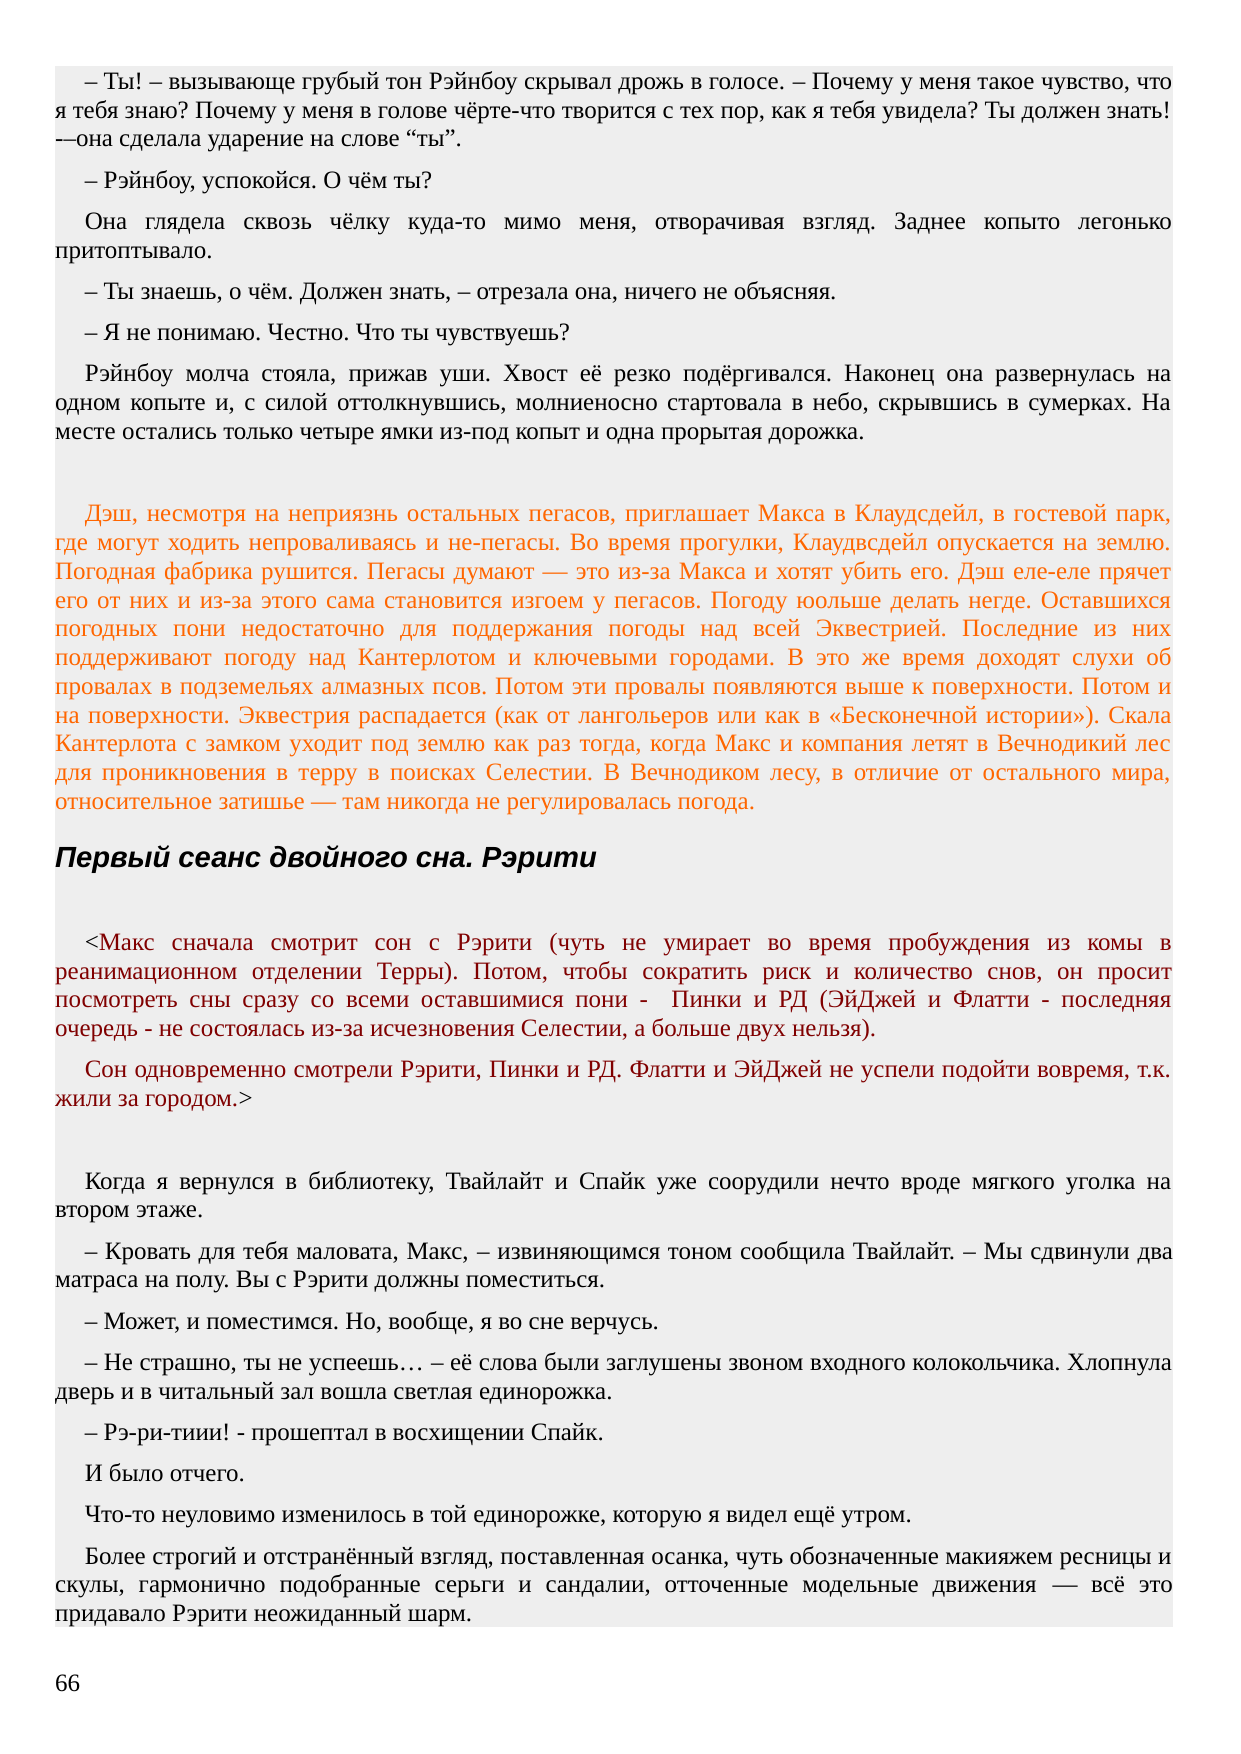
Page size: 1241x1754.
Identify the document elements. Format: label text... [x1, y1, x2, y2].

text И было отчего. [55, 1458, 1173, 1487]
text – Ты! – вызывающе грубый тон Рэйнбоу скрывал дрожь в голосе. – Почему у меня такое чувство, что я тебя знаю? Почему у меня в голове чёрте-что творится с тех пор, как я тебя увидела? Ты должен знать! -–она сделала ударение на слове “ты”. [55, 66, 1173, 152]
text – Ты знаешь, о чём. Должен знать, – отрезала она, ничего не объясняя. [55, 276, 1173, 305]
text – Может, и поместимся. Но, вообще, я во сне верчусь. [55, 1306, 1173, 1334]
text Дэш, несмотря на неприязнь остальных пегасов, приглашает Макса в Клаудсдейл, в гостевой парк, где могут ходить непроваливаясь и не-пегасы. Во время прогулки, Клаудвсдейл опускается на землю. Погодная фабрика рушится. Пегасы думают — это из-за Макса и хотят убить его. Дэш еле-еле прячет его от них и из-за этого сама становится изгоем у пегасов. Погоду юольше делать негде. Оставшихся погодных пони недостаточно для поддержания погоды над всей Эквестрией. Последние из них поддерживают погоду над Кантерлотом и ключевыми городами. В это же время доходят слухи об провалах в подземельях алмазных псов. Потом эти провалы появляются выше к поверхности. Потом и на поверхности. Эквестрия распадается (как от лангольеров или как в «Бесконечной истории»). Скала Кантерлота с замком уходит под землю как раз тогда, когда Макс и компания летят в Вечнодикий лес для проникновения в терру в поисках Селестии. В Вечнодиком лесу, в отличие от остального мира, относительное затишье — там никогда не регулировалась погода. [55, 498, 1173, 815]
text – Я не понимаю. Честно. Что ты чувствуешь? [55, 317, 1173, 346]
subtitle Первый сеанс двойного сна. Рэрити [55, 840, 1173, 873]
text Когда я вернулся в библиотеку, Твайлайт и Спайк уже соорудили нечто вроде мягкого уголка на втором этаже. [55, 1166, 1173, 1223]
text Сон одновременно смотрели Рэрити, Пинки и РД. Флатти и ЭйДжей не успели подойти вовремя, т.к. жили за городом.> [55, 1054, 1173, 1112]
text – Кровать для тебя маловата, Макс, – извиняющимся тоном сообщила Твайлайт. – Мы сдвинули два матраса на полу. Вы с Рэрити должны поместиться. [55, 1236, 1173, 1293]
text – Рэ-ри-тиии! - прошептал в восхищении Спайк. [55, 1417, 1173, 1446]
text Рэйнбоу молча стояла, прижав уши. Хвост её резко подёргивался. Наконец она развернулась на одном копыте и, с силой оттолкнувшись, молниеносно стартовала в небо, скрывшись в сумерках. На месте остались только четыре ямки из-под копыт и одна прорытая дорожка. [55, 358, 1173, 445]
text Она глядела сквозь чёлку куда-то мимо меня, отворачивая взгляд. Заднее копыто легонько притоптывало. [55, 206, 1173, 263]
text <Макс сначала смотрит сон с Рэрити (чуть не умирает во время пробуждения из комы в реанимационном отделении Терры). Потом, чтобы сократить риск и количество снов, он просит посмотреть сны сразу со всеми оставшимися пони - Пинки и РД (ЭйДжей и Флатти - последняя очередь - не состоялась из-за исчезновения Селестии, а больше двух нельзя). [55, 927, 1173, 1042]
text Более строгий и отстранённый взгляд, поставленная осанка, чуть обозначенные макияжем ресницы и скулы, гармонично подобранные серьги и сандалии, отточенные модельные движения — всё это придавало Рэрити неожиданный шарм. [55, 1541, 1173, 1627]
text – Не страшно, ты не успеешь… – её слова были заглушены звоном входного колокольчика. Хлопнула дверь и в читальный зал вошла светлая единорожка. [55, 1347, 1173, 1404]
text Что-то неуловимо изменилось в той единорожке, которую я видел ещё утром. [55, 1499, 1173, 1528]
text – Рэйнбоу, успокойся. О чём ты? [55, 165, 1173, 193]
